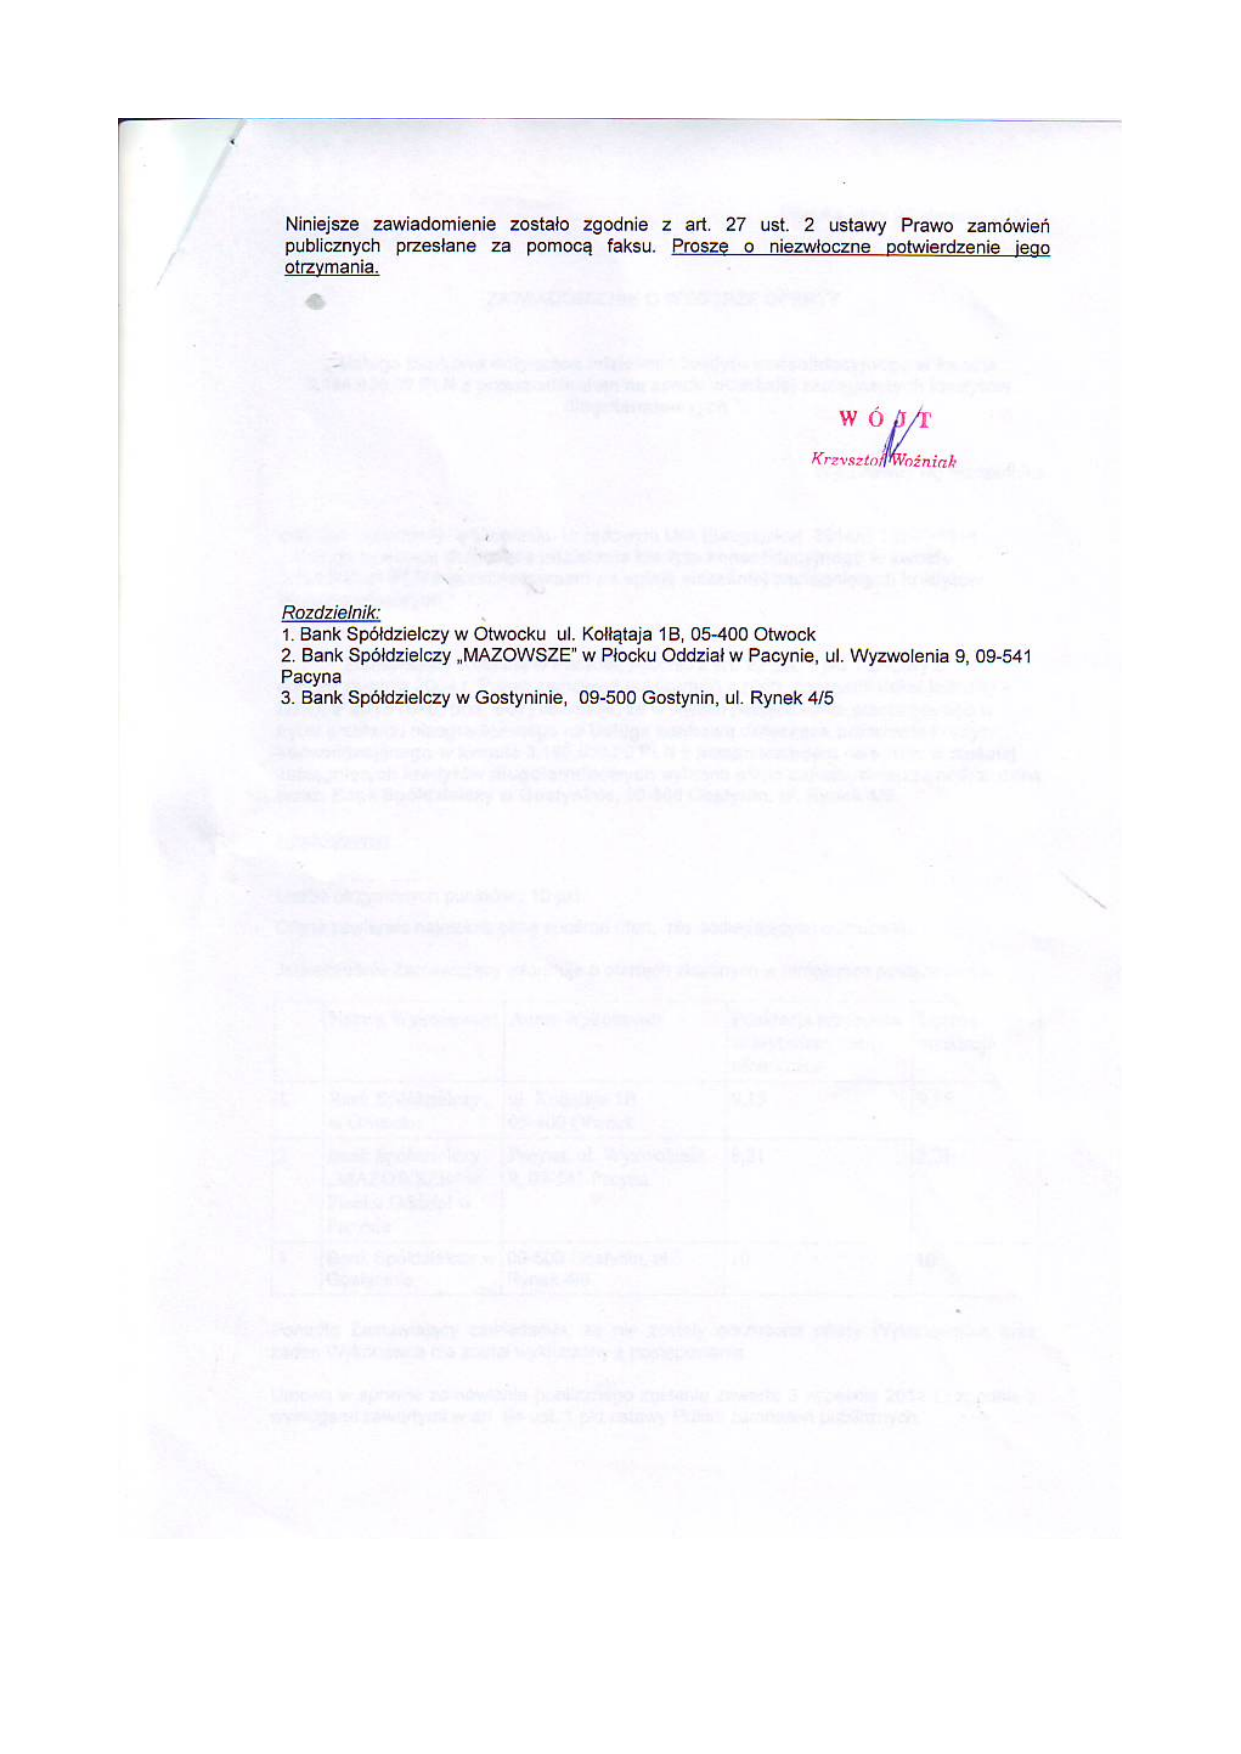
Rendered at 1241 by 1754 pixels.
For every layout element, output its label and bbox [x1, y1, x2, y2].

picture [118, 118, 1122, 1539]
